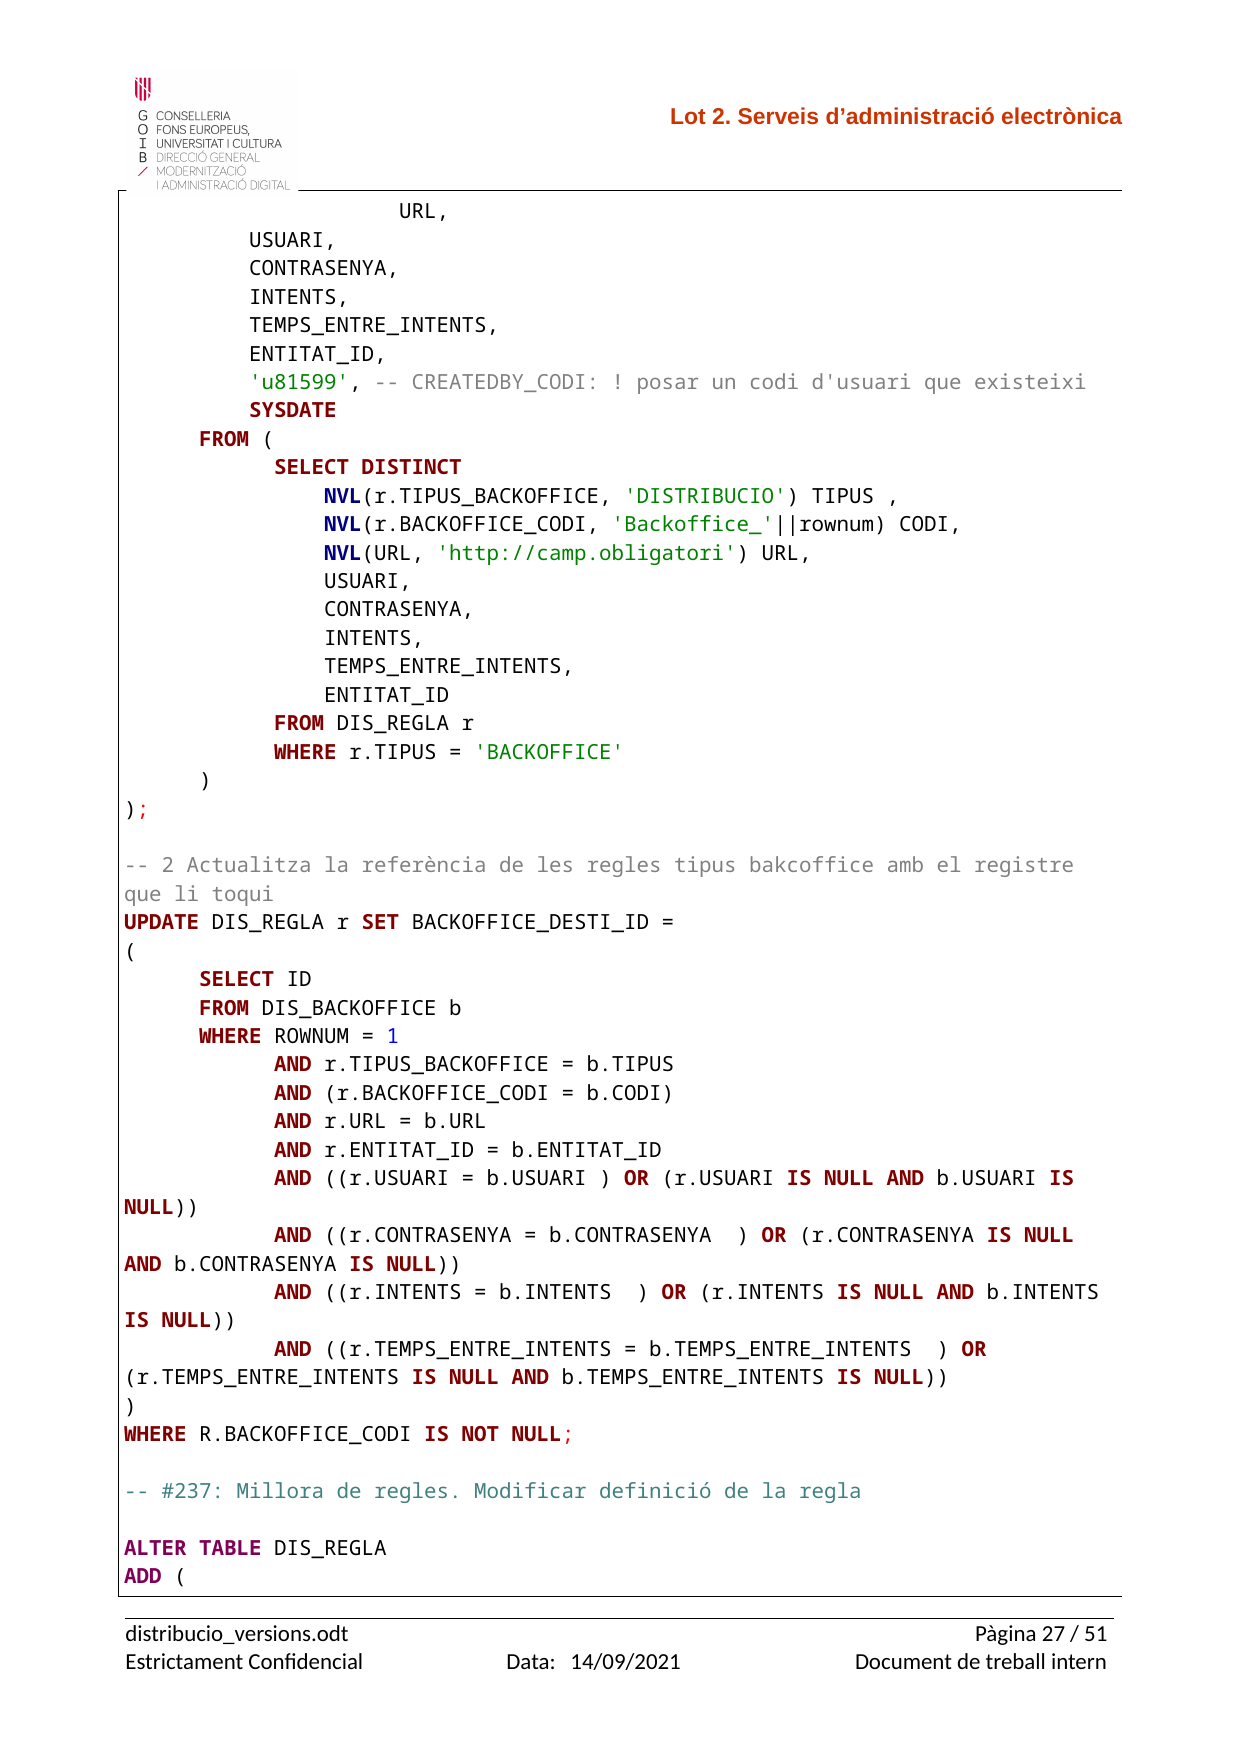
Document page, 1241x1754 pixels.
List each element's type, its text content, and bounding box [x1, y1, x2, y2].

table_header URL, USUARI, CONTRASENYA, INTENTS, TEMPS_ENTRE_INTENTS, ENTITAT_ID, 'u81599', -- CREATEDBY_CODI: ! posar un codi d'usuari que existeixi SYSDATE FROM ( SELECT DISTINCT NVL(r.TIPUS_BACKOFFICE, 'DISTRIBUCIO') TIPUS , NVL(r.BACKOFFICE_CODI, 'Backoffice_'||rownum) CODI, NVL(URL, 'http://camp.obligatori') URL, USUARI, CONTRASENYA, INTENTS, TEMPS_ENTRE_INTENTS, ENTITAT_ID FROM DIS_REGLA r WHERE r.TIPUS = 'BACKOFFICE' ) ); -- 2 Actualitza la referència de les regles tipus bakcoffice amb el registre que li toqui UPDATE DIS_REGLA r SET BACKOFFICE_DESTI_ID = ( SELECT ID FROM DIS_BACKOFFICE b WHERE ROWNUM = 1 AND r.TIPUS_BACKOFFICE = b.TIPUS AND (r.BACKOFFICE_CODI = b.CODI) AND r.URL = b.URL AND r.ENTITAT_ID = b.ENTITAT_ID AND ((r.USUARI = b.USUARI ) OR (r.USUARI IS NULL AND b.USUARI IS NULL)) AND ((r.CONTRASENYA = b.CONTRASENYA ) OR (r.CONTRASENYA IS NULL AND b.CONTRASENYA IS NULL)) AND ((r.INTENTS = b.INTENTS ) OR (r.INTENTS IS NULL AND b.INTENTS IS NULL)) AND ((r.TEMPS_ENTRE_INTENTS = b.TEMPS_ENTRE_INTENTS ) OR (r.TEMPS_ENTRE_INTENTS IS NULL AND b.TEMPS_ENTRE_INTENTS IS NULL)) ) WHERE R.BACKOFFICE_CODI IS NOT NULL; -- #237: Millora de regles. Modificar definició de la regla ALTER TABLE DIS_REGLA ADD ( [119, 191, 1122, 1596]
picture [126, 70, 299, 197]
